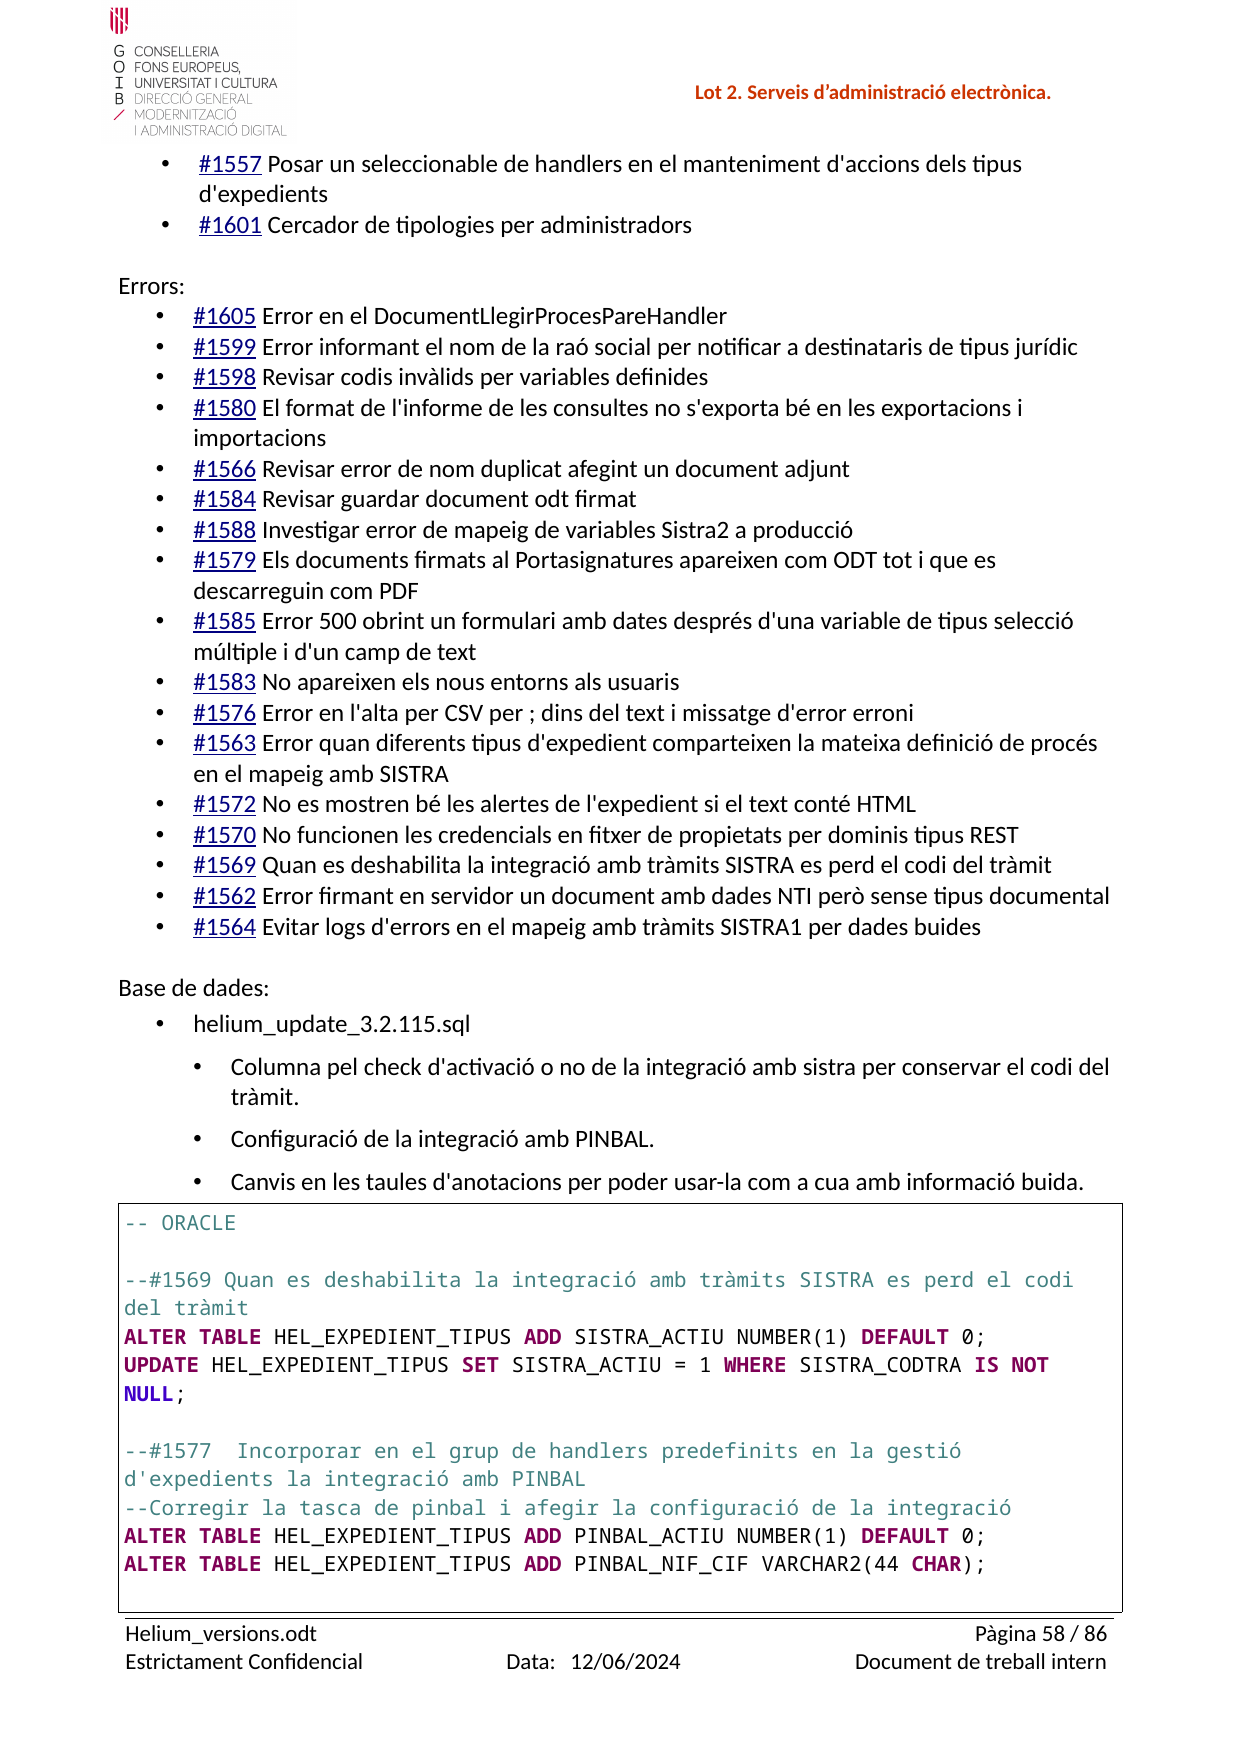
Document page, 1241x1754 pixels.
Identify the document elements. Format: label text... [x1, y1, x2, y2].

list Canvis en les taules d'anotacions per poder usar-la com a cua amb informació buida. [193, 1166, 1122, 1196]
list #1599 Error informant el nom de la raó social per notificar a destinataris de tipus jurídic [156, 331, 1122, 361]
list #1583 No apareixen els nous entorns als usuaris [156, 667, 1122, 697]
list helium_update_3.2.115.sql [156, 1008, 1122, 1039]
list #1605 Error en el DocumentLlegirProcesPareHandler [156, 300, 1122, 331]
list #1601 Cercador de tipologies per administradors [161, 209, 1122, 239]
list #1579 Els documents firmats al Portasignatures apareixen com ODT tot i que es descarreguin com PDF [156, 544, 1122, 606]
list #1564 Evitar logs d'errors en el mapeig amb tràmits SISTRA1 per dades buides [156, 911, 1122, 941]
list #1570 No funcionen les credencials en fitxer de propietats per dominis tipus REST [156, 819, 1122, 850]
text Base de dades: [118, 972, 1122, 1002]
list #1566 Revisar error de nom duplicat afegint un document adjunt [156, 453, 1122, 483]
list #1562 Error firmant en servidor un document amb dades NTI però sense tipus documental [156, 880, 1122, 911]
list #1580 El format de l'informe de les consultes no s'exporta bé en les exportacions i importacions [156, 392, 1122, 453]
list #1585 Error 500 obrint un formulari amb dates després d'una variable de tipus selecció múltiple i d'un camp de text [156, 606, 1122, 667]
list #1584 Revisar guardar document odt firmat [156, 483, 1122, 514]
text Errors: [118, 270, 1122, 300]
list #1588 Investigar error de mapeig de variables Sistra2 a producció [156, 514, 1122, 544]
list Configuració de la integració amb PINBAL. [193, 1123, 1122, 1154]
list #1576 Error en l'alta per CSV per ; dins del text i missatge d'error erroni [156, 697, 1122, 728]
picture [100, 0, 297, 144]
list #1563 Error quan diferents tipus d'expedient comparteixen la mateixa definició de procés en el mapeig amb SISTRA [156, 728, 1122, 789]
list #1572 No es mostren bé les alertes de l'expedient si el text conté HTML [156, 789, 1122, 819]
list #1557 Posar un seleccionable de handlers en el manteniment d'accions dels tipus d'expedients [161, 148, 1122, 209]
list #1598 Revisar codis invàlids per variables definides [156, 361, 1122, 392]
table_header -- ORACLE --#1569 Quan es deshabilita la integració amb tràmits SISTRA es perd el codi del tràmit ALTER TABLE HEL_EXPEDIENT_TIPUS ADD SISTRA_ACTIU NUMBER(1) DEFAULT 0; UPDATE HEL_EXPEDIENT_TIPUS SET SISTRA_ACTIU = 1 WHERE SISTRA_CODTRA IS NOT NULL; --#1577 Incorporar en el grup de handlers predefinits en la gestió d'expedients la integració amb PINBAL --Corregir la tasca de pinbal i afegir la configuració de la integració ALTER TABLE HEL_EXPEDIENT_TIPUS ADD PINBAL_ACTIU NUMBER(1) DEFAULT 0; ALTER TABLE HEL_EXPEDIENT_TIPUS ADD PINBAL_NIF_CIF VARCHAR2(44 CHAR); [119, 1204, 1122, 1612]
list Columna pel check d'activació o no de la integració amb sistra per conservar el codi del tràmit. [193, 1051, 1122, 1112]
list #1569 Quan es deshabilita la integració amb tràmits SISTRA es perd el codi del tràmit [156, 850, 1122, 880]
